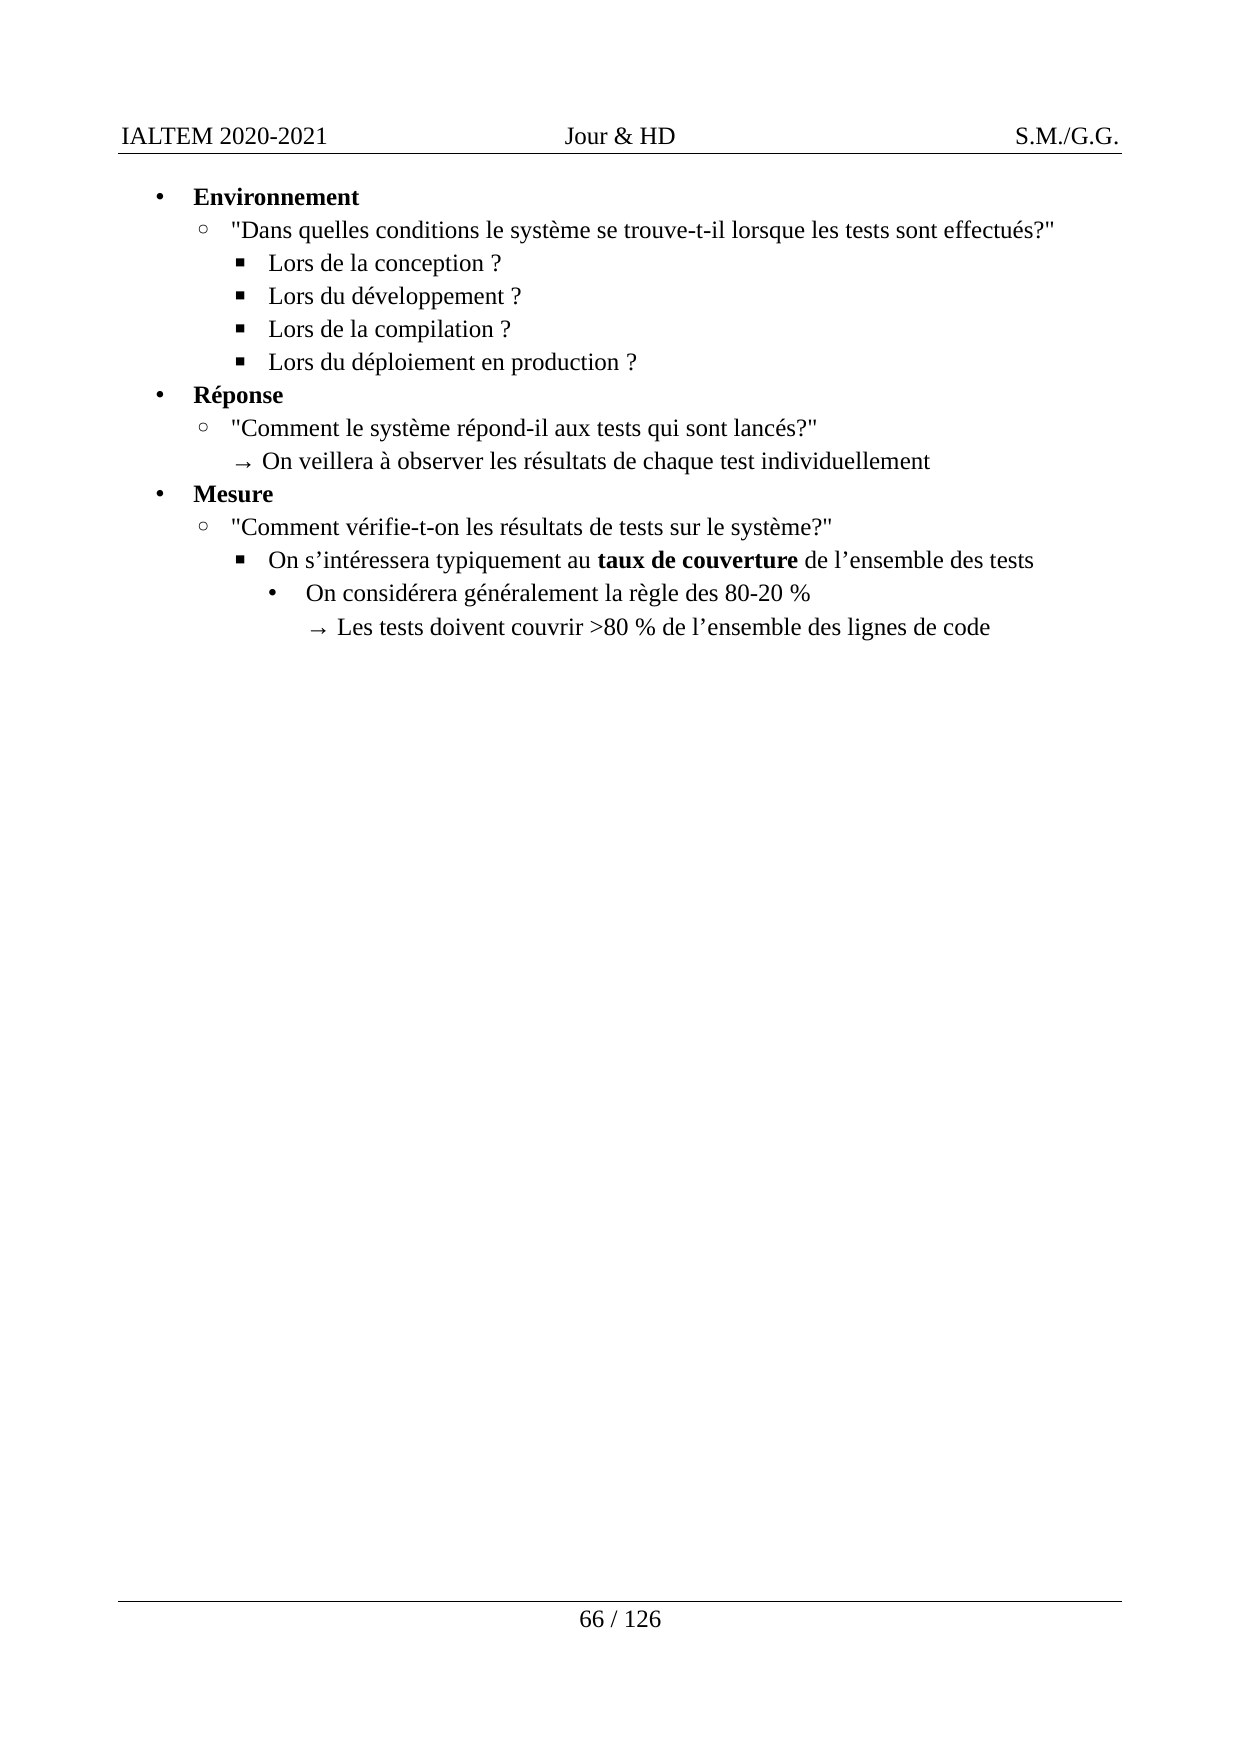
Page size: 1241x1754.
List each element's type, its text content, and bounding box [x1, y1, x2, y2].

list On considérera généralement la règle des 80-20 % → Les tests doivent couvrir >80 % de l’ensemble des lignes de code [268, 578, 1122, 640]
list Lors du développement ? [231, 281, 1122, 310]
list Environnement [156, 182, 1122, 211]
list Lors de la compilation ? [231, 314, 1122, 343]
list "Dans quelles conditions le système se trouve-t-il lorsque les tests sont effectués?" [193, 215, 1122, 244]
list Lors du déploiement en production ? [231, 347, 1122, 376]
list "Comment le système répond-il aux tests qui sont lancés?" [193, 413, 1122, 442]
list Lors de la conception ? [231, 248, 1122, 277]
list → On veillera à observer les résultats de chaque test individuellement [193, 446, 1122, 475]
list On s’intéressera typiquement au taux de couverture de l’ensemble des tests [231, 546, 1122, 574]
list "Comment vérifie-t-on les résultats de tests sur le système?" [193, 512, 1122, 541]
list Réponse [156, 380, 1122, 409]
list Mesure [156, 479, 1122, 508]
